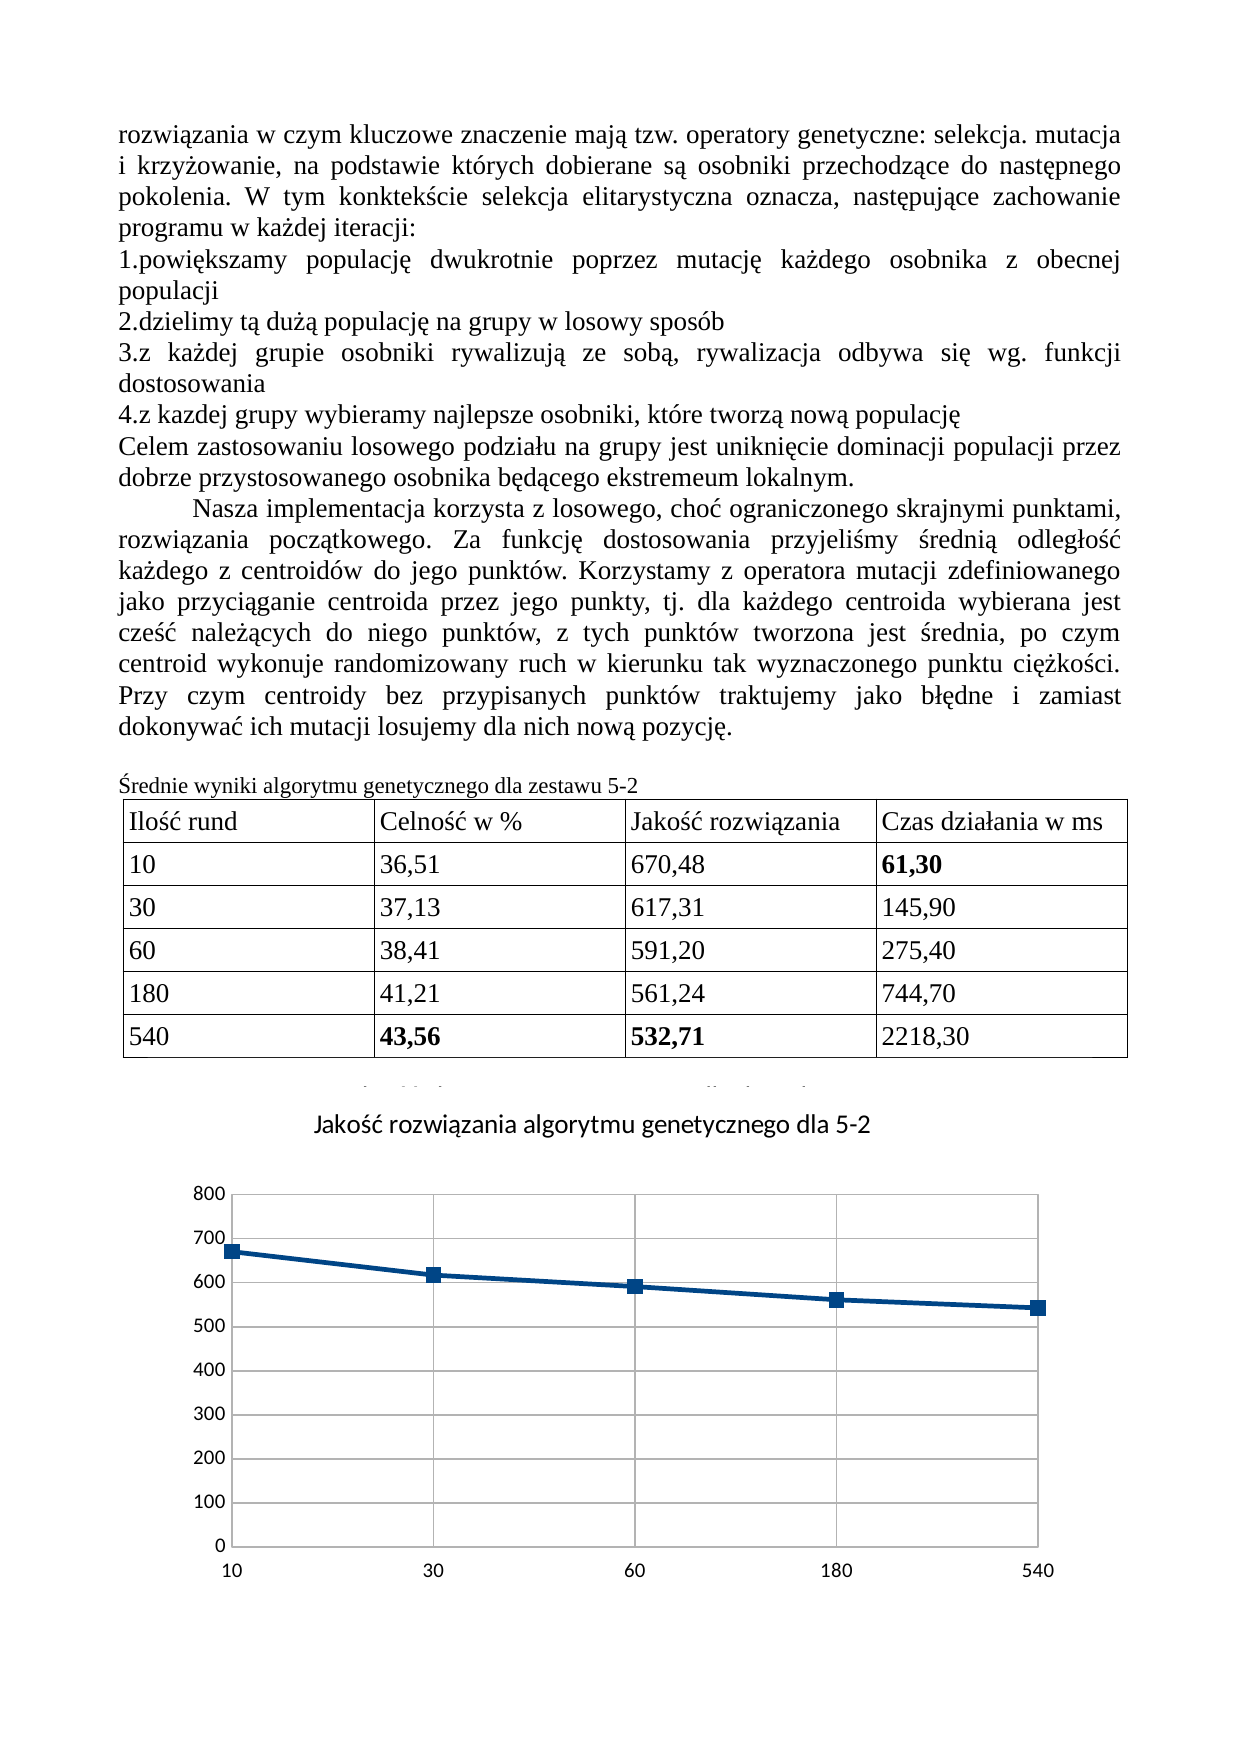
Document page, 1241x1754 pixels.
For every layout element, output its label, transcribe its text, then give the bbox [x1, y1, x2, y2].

table_cell 30 [124, 886, 374, 928]
text Nasza implementacja korzysta z losowego, choć ograniczonego skrajnymi punktami, rozwiązania początkowego. Za funkcję dostosowania przyjeliśmy średnią odległość każdego z centroidów do jego punktów. Korzystamy z operatora mutacji zdefiniowanego jako przyciąganie centroida przez jego punkty, tj. dla każdego centroida wybierana jest cześć należących do niego punktów, z tych punktów tworzona jest średnia, po czym centroid wykonuje randomizowany ruch w kierunku tak wyznaczonego punktu ciężkości. Przy czym centroidy bez przypisanych punktów traktujemy jako błędne i zamiast dokonywać ich mutacji losujemy dla nich nową pozycję. [118, 492, 1122, 741]
list dzielimy tą dużą populację na grupy w losowy sposób [118, 305, 1122, 336]
table_cell 670,48 [626, 843, 876, 885]
table_cell 2218,30 [877, 1015, 1127, 1057]
table_cell 37,13 [375, 886, 625, 928]
table_cell 532,71 [626, 1015, 876, 1057]
table_cell 540 [124, 1015, 374, 1057]
table_cell 43,56 [375, 1015, 625, 1057]
list z każdej grupie osobniki rywalizują ze sobą, rywalizacja odbywa się wg. funkcji dostosowania [118, 336, 1122, 398]
table_cell 275,40 [877, 929, 1127, 971]
table_cell 10 [124, 843, 374, 885]
table_cell 591,20 [626, 929, 876, 971]
list powiększamy populację dwukrotnie poprzez mutację każdego osobnika z obecnej populacji [118, 243, 1122, 305]
table_cell 41,21 [375, 972, 625, 1014]
text rozwiązania w czym kluczowe znaczenie mają tzw. operatory genetyczne: selekcja. mutacja i krzyżowanie, na podstawie których dobierane są osobniki przechodzące do następnego pokolenia. W tym konktekście selekcja elitarystyczna oznacza, następujące zachowanie programu w każdej iteracji: [118, 118, 1122, 243]
table_header Ilość rund [124, 800, 374, 842]
table_header Czas działania w ms [877, 800, 1127, 842]
table_cell 145,90 [877, 886, 1127, 928]
table_cell 38,41 [375, 929, 625, 971]
table_cell 617,31 [626, 886, 876, 928]
table_cell 61,30 [877, 843, 1127, 885]
table_cell 36,51 [375, 843, 625, 885]
table_cell 180 [124, 972, 374, 1014]
table_cell 561,24 [626, 972, 876, 1014]
text Celem zastosowaniu losowego podziału na grupy jest uniknięcie dominacji populacji przez dobrze przystosowanego osobnika będącego ekstremeum lokalnym. [118, 429, 1122, 492]
table_cell 744,70 [877, 972, 1127, 1014]
list z kazdej grupy wybieramy najlepsze osobniki, które tworzą nową populację [118, 398, 1122, 429]
table_header Jakość rozwiązania [626, 800, 876, 842]
table_cell 60 [124, 929, 374, 971]
text Średnie wyniki algorytmu genetycznego dla zestawu 5-2 [118, 772, 1122, 798]
table_header Celność w % [375, 800, 625, 842]
